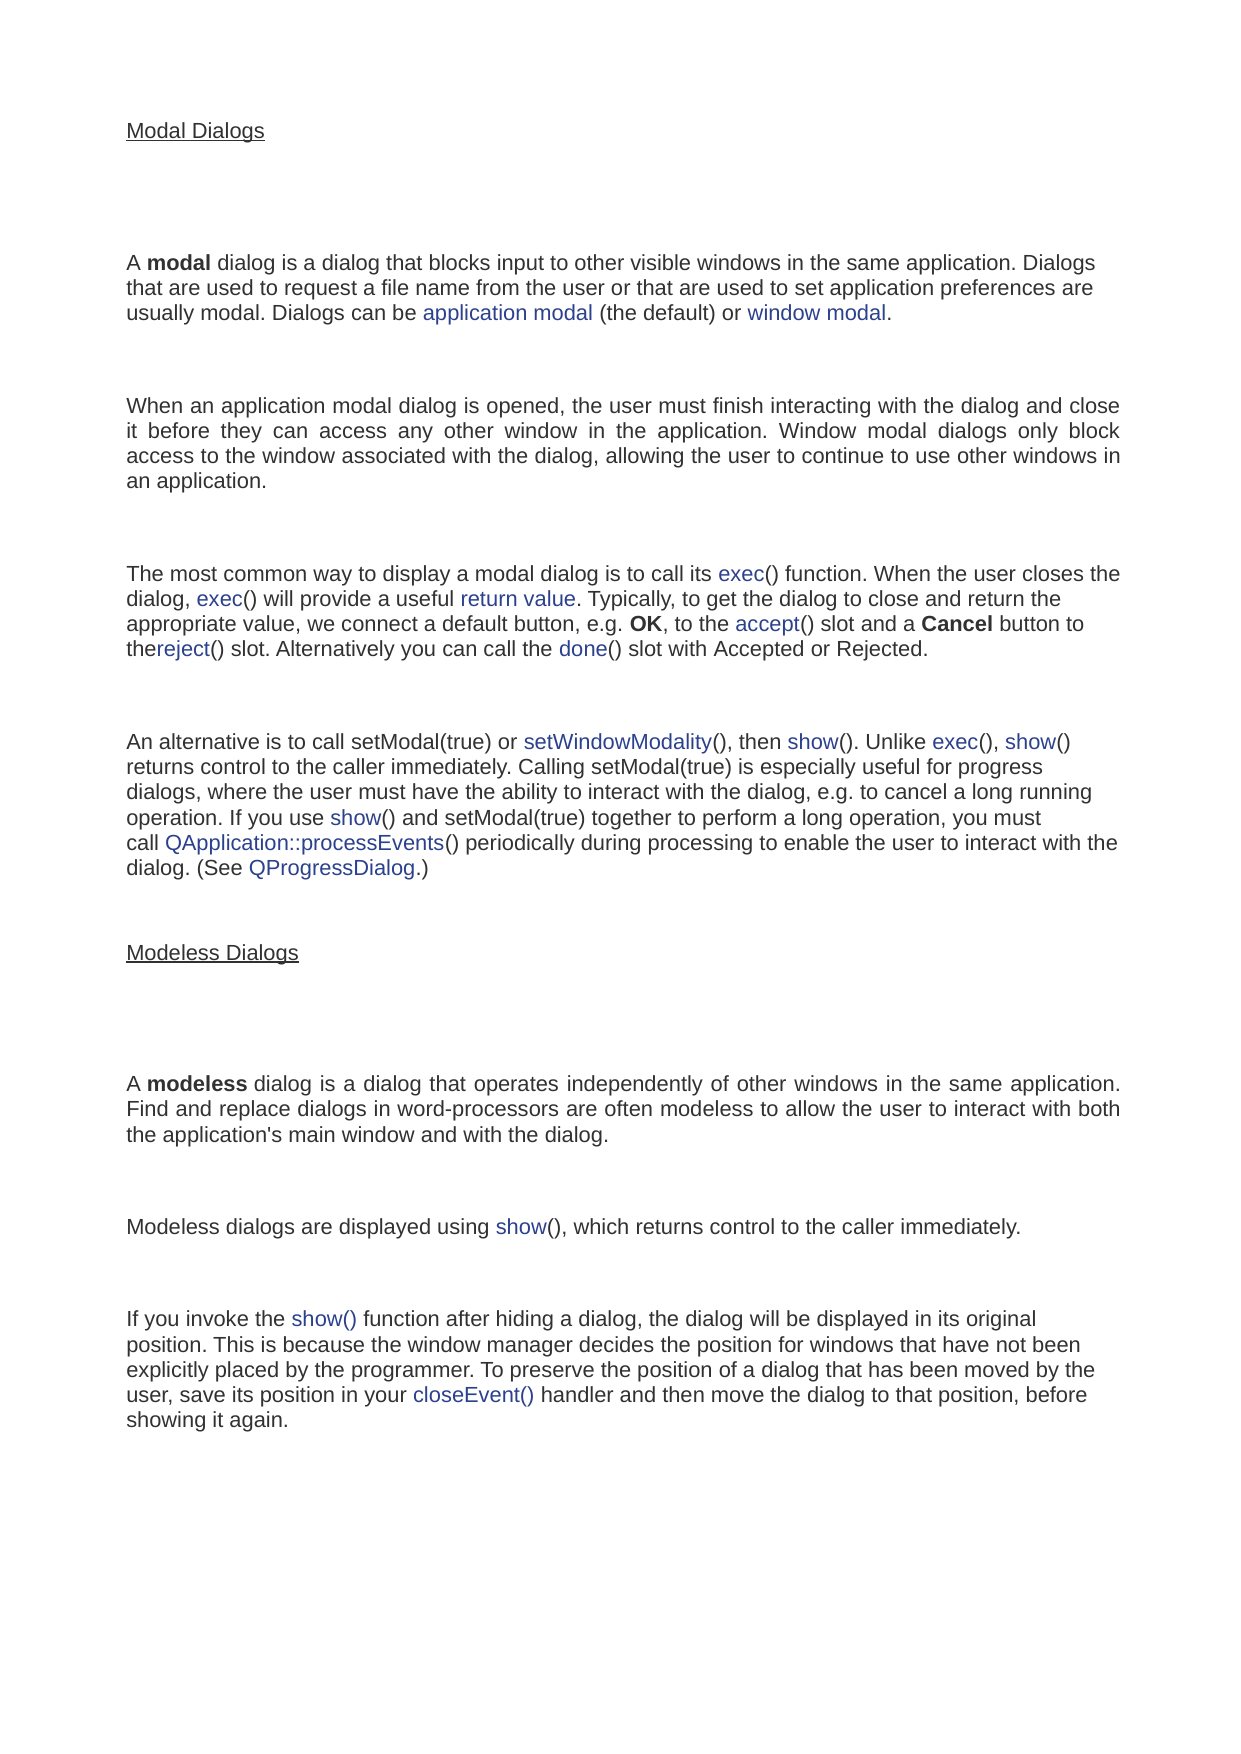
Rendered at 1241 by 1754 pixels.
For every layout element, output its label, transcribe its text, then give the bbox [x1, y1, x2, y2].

text An alternative is to call setModal(true) or setWindowModality(), then show(). Unlike exec(), show() returns control to the caller immediately. Calling setModal(true) is especially useful for progress dialogs, where the user must have the ability to interact with the dialog, e.g. to cancel a long running operation. If you use show() and setModal(true) together to perform a long operation, you must call QApplication::processEvents() periodically during processing to enable the user to interact with the dialog. (See QProgressDialog.) [126, 729, 1122, 880]
text If you invoke the show() function after hiding a dialog, the dialog will be displayed in its original position. This is because the window manager decides the position for windows that have not been explicitly placed by the programmer. To preserve the position of a dialog that has been moved by the user, save its position in your closeEvent() handler and then move the dialog to that position, before showing it again. [126, 1306, 1122, 1432]
text The most common way to display a modal dialog is to call its exec() function. When the user closes the dialog, exec() will provide a useful return value. Typically, to get the dialog to close and return the appropriate value, we connect a default button, e.g. OK, to the accept() slot and a Cancel button to thereject() slot. Alternatively you can call the done() slot with Accepted or Rejected. [126, 561, 1122, 662]
text A modeless dialog is a dialog that operates independently of other windows in the same application. Find and replace dialogs in word-processors are often modeless to allow the user to interact with both the application's main window and with the dialog. [126, 1071, 1122, 1147]
text A modal dialog is a dialog that blocks input to other visible windows in the same application. Dialogs that are used to request a file name from the user or that are used to set application preferences are usually modal. Dialogs can be application modal (the default) or window modal. [126, 250, 1122, 326]
text Modeless dialogs are displayed using show(), which returns control to the caller immediately. [126, 1214, 1122, 1239]
text When an application modal dialog is opened, the user must finish interacting with the dialog and close it before they can access any other window in the application. Window modal dialogs only block access to the window associated with the dialog, allowing the user to continue to use other windows in an application. [126, 393, 1122, 493]
subtitle Modal Dialogs [126, 118, 1122, 143]
subtitle Modeless Dialogs [126, 939, 1122, 964]
